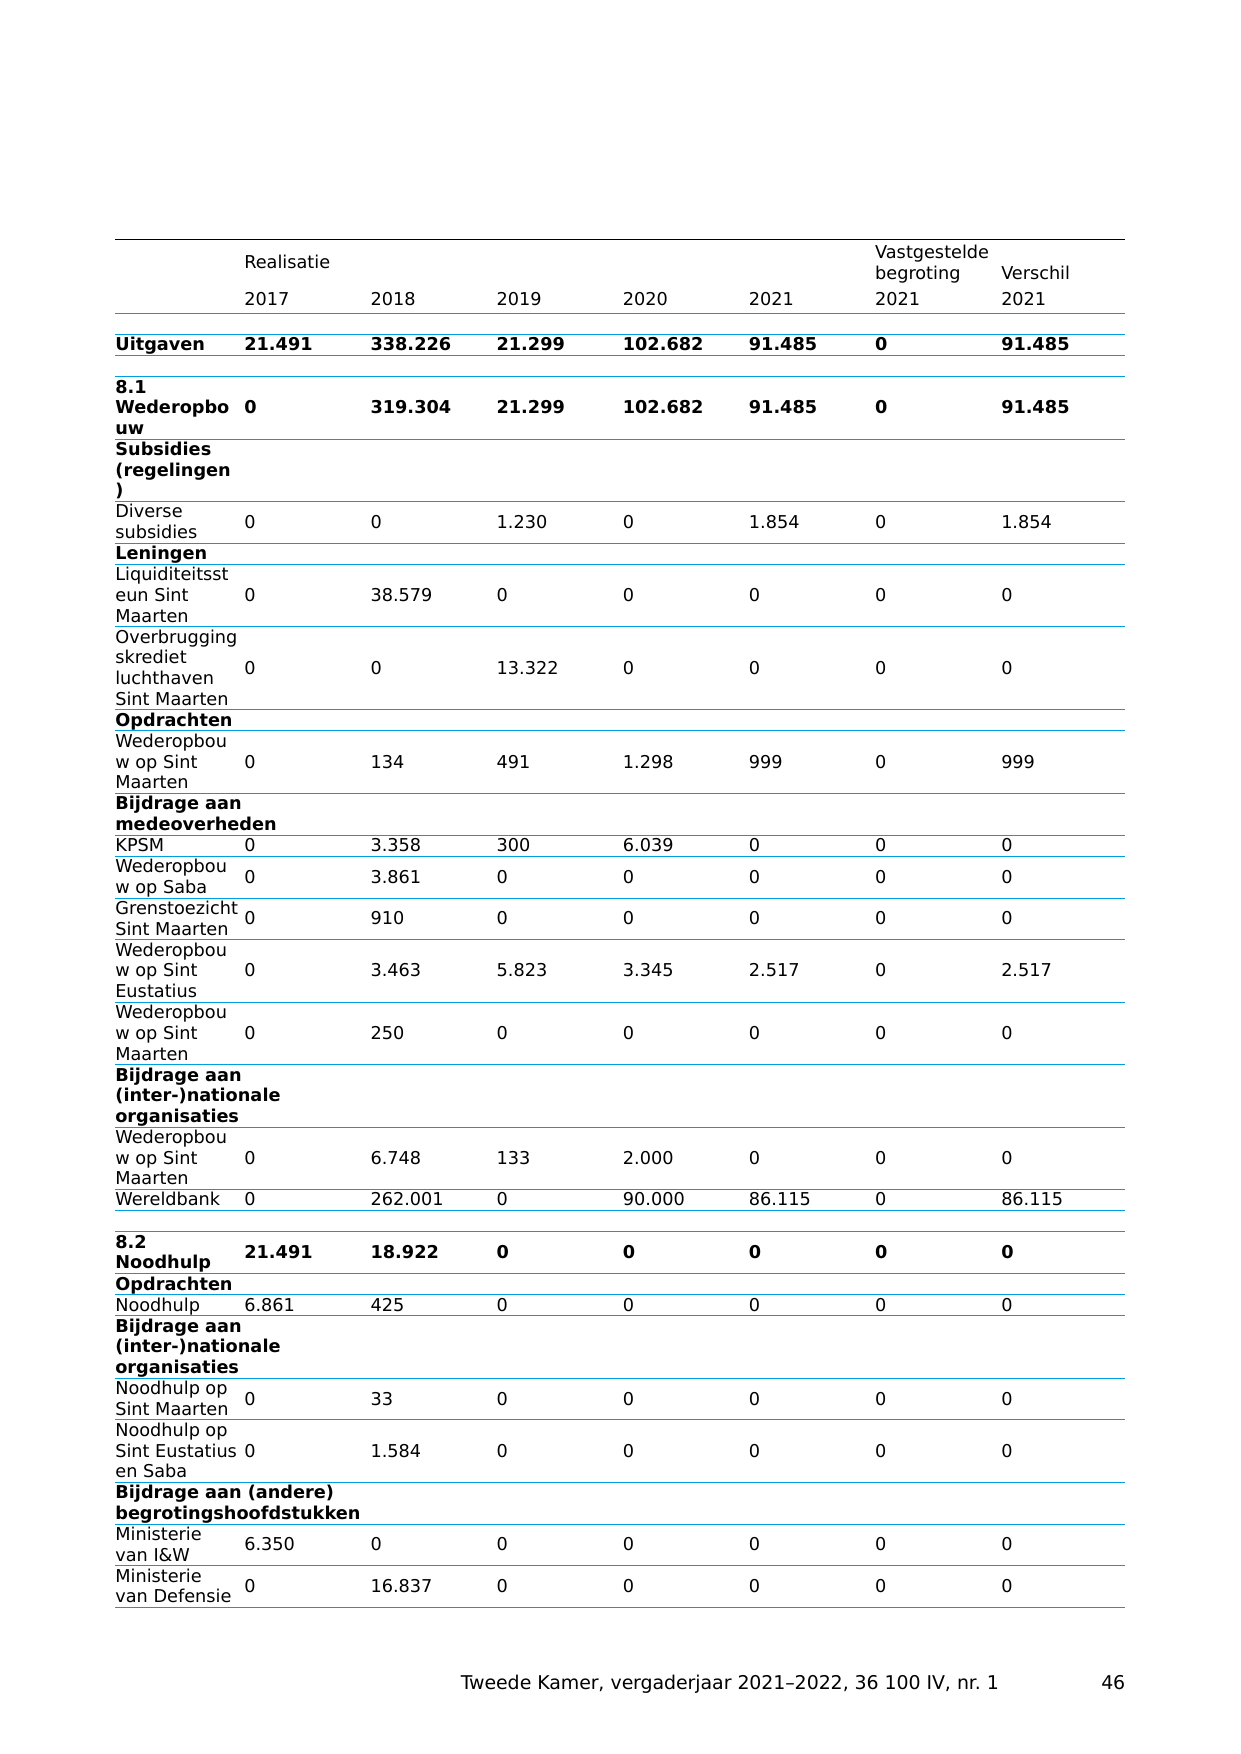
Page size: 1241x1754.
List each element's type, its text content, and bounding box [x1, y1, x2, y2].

table_cell 3.345 [620, 940, 746, 1002]
table_cell KPSM [115, 836, 241, 856]
table_cell 0 [746, 836, 872, 856]
table_cell [368, 710, 493, 730]
table_cell [620, 544, 746, 564]
table_cell 0 [998, 1295, 1125, 1315]
table_cell [115, 240, 241, 286]
table_cell 0 [620, 1232, 746, 1273]
table_cell 0 [494, 899, 620, 939]
table_cell Wederopbouw op Sint Maarten [115, 1128, 241, 1189]
table_cell 0 [872, 1232, 998, 1273]
table_cell [998, 1316, 1125, 1378]
table_cell [998, 314, 1125, 334]
table_cell 0 [998, 1566, 1125, 1607]
table_cell 1.854 [998, 502, 1125, 543]
table_cell 0 [241, 940, 367, 1002]
table_cell [368, 1274, 493, 1294]
table_cell [494, 1211, 620, 1231]
table_cell 0 [620, 857, 746, 897]
table_cell [494, 1316, 620, 1378]
table_cell 0 [620, 1379, 746, 1419]
table_cell 0 [998, 1420, 1125, 1482]
table_cell Opdrachten [115, 710, 241, 730]
table_cell 2018 [368, 286, 493, 313]
table_cell 133 [494, 1128, 620, 1189]
table_cell 1.584 [368, 1420, 493, 1482]
table_cell 0 [872, 627, 998, 709]
table_cell 0 [872, 1379, 998, 1419]
table_cell [872, 710, 998, 730]
table_cell [998, 440, 1125, 501]
table_cell [998, 544, 1125, 564]
table_cell [620, 356, 746, 376]
table_cell [494, 356, 620, 376]
table_cell 18.922 [368, 1232, 493, 1273]
table_cell [620, 794, 746, 834]
table_cell 0 [998, 627, 1125, 709]
table_cell Wederopbouw op Saba [115, 857, 241, 897]
table_cell 0 [998, 899, 1125, 939]
table_cell [494, 1483, 620, 1523]
table_cell 0 [368, 627, 493, 709]
table_cell 0 [368, 1525, 493, 1565]
table_cell 0 [998, 1003, 1125, 1064]
table_cell 0 [998, 1232, 1125, 1273]
table_cell 13.322 [494, 627, 620, 709]
table_cell 5.823 [494, 940, 620, 1002]
table_cell 0 [872, 502, 998, 543]
table_cell [872, 440, 998, 501]
table_cell Bijdrage aan medeoverheden [115, 794, 367, 834]
table_header Tabel 10 Budgettaire gevolgen van beleid artikel 8. Wederopbouw Bovenwindse Eilanden (bedragen x € 1.000) [115, 191, 1125, 239]
table_cell Noodhulp [115, 1295, 241, 1315]
table_cell 0 [746, 1003, 872, 1064]
table_cell 910 [368, 899, 493, 939]
table_cell 491 [494, 731, 620, 793]
table_cell [746, 1274, 872, 1294]
table_cell 999 [746, 731, 872, 793]
table_cell [494, 710, 620, 730]
table_cell [494, 1274, 620, 1294]
table_cell 0 [241, 857, 367, 897]
table_cell 0 [746, 1420, 872, 1482]
table_cell [872, 1316, 998, 1378]
table_cell 0 [494, 1566, 620, 1607]
table_cell Subsidies (regelingen) [115, 440, 241, 501]
table_cell 0 [998, 1379, 1125, 1419]
table_cell 0 [620, 1295, 746, 1315]
table_cell 0 [872, 1566, 998, 1607]
table_cell [746, 544, 872, 564]
table_cell [746, 1483, 872, 1523]
table_cell 0 [746, 1379, 872, 1419]
table_cell Wederopbouw op Sint Eustatius [115, 940, 241, 1002]
table_cell [872, 794, 998, 834]
table_cell [746, 1316, 872, 1378]
table_cell 0 [620, 627, 746, 709]
table_cell 6.861 [241, 1295, 367, 1315]
table_cell [115, 356, 241, 376]
table_cell 0 [620, 502, 746, 543]
table_cell [620, 1065, 746, 1126]
table_cell 425 [368, 1295, 493, 1315]
table_cell [620, 710, 746, 730]
table_cell 91.485 [746, 335, 872, 355]
table_cell 0 [241, 1128, 367, 1189]
table_cell [115, 1211, 241, 1231]
table_cell 319.304 [368, 377, 493, 438]
table_cell 0 [746, 1566, 872, 1607]
table_cell 0 [494, 1295, 620, 1315]
table_cell [620, 440, 746, 501]
table_cell 0 [872, 1525, 998, 1565]
table_cell [998, 1065, 1125, 1126]
table_cell 0 [872, 1190, 998, 1210]
table_cell Ministerie van I&W [115, 1525, 241, 1565]
table_cell [620, 314, 746, 334]
table_cell Wederopbouw op Sint Maarten [115, 731, 241, 793]
table_cell [368, 440, 493, 501]
table_cell [368, 356, 493, 376]
table_cell Bijdrage aan (inter-)nationale organisaties [115, 1316, 367, 1378]
table_cell 0 [241, 627, 367, 709]
table_cell 2021 [746, 286, 872, 313]
table_cell 0 [872, 565, 998, 626]
table_cell [872, 1274, 998, 1294]
table_cell 134 [368, 731, 493, 793]
table_cell Leningen [115, 544, 241, 564]
table_cell 0 [746, 857, 872, 897]
table_cell 0 [241, 565, 367, 626]
table_cell [872, 544, 998, 564]
table_cell [368, 1211, 493, 1231]
table_cell 3.358 [368, 836, 493, 856]
table_cell [872, 356, 998, 376]
table_cell 0 [998, 857, 1125, 897]
table_cell 90.000 [620, 1190, 746, 1210]
table_cell [872, 314, 998, 334]
table_cell Liquiditeitssteun Sint Maarten [115, 565, 241, 626]
table_cell 0 [998, 836, 1125, 856]
table_cell 0 [620, 1420, 746, 1482]
table_cell [620, 1211, 746, 1231]
table_cell Grenstoezicht Sint Maarten [115, 899, 241, 939]
table_cell [368, 544, 493, 564]
table_cell Noodhulp op Sint Maarten [115, 1379, 241, 1419]
table_cell 91.485 [998, 377, 1125, 438]
table_cell [746, 710, 872, 730]
table_cell 0 [872, 377, 998, 438]
table_cell 0 [494, 1525, 620, 1565]
table_cell Vastgestelde begroting [872, 240, 998, 286]
table_cell [746, 356, 872, 376]
table_cell 33 [368, 1379, 493, 1419]
table_cell 0 [241, 1190, 367, 1210]
table_cell Ministerie van Defensie [115, 1566, 241, 1607]
table_cell [620, 1483, 746, 1523]
table_cell [620, 1316, 746, 1378]
table_cell [368, 314, 493, 334]
table_cell 0 [998, 1525, 1125, 1565]
table_cell 0 [998, 565, 1125, 626]
table_cell Noodhulp op Sint Eustatius en Saba [115, 1420, 241, 1482]
table_cell [746, 794, 872, 834]
table_cell 262.001 [368, 1190, 493, 1210]
table_cell 2021 [872, 286, 998, 313]
table_cell 2.517 [746, 940, 872, 1002]
table_cell 0 [872, 899, 998, 939]
table_cell 21.299 [494, 335, 620, 355]
table_cell 91.485 [746, 377, 872, 438]
table_cell 0 [620, 1525, 746, 1565]
table_cell [368, 1316, 493, 1378]
table_cell 0 [746, 1232, 872, 1273]
table_cell 0 [746, 1525, 872, 1565]
table_cell [998, 1211, 1125, 1231]
table_cell 0 [746, 1295, 872, 1315]
table_cell 0 [241, 1379, 367, 1419]
table_cell [241, 1274, 367, 1294]
table_cell 21.491 [241, 335, 367, 355]
table_cell [241, 1211, 367, 1231]
table_cell 0 [746, 627, 872, 709]
table_cell 0 [494, 857, 620, 897]
table_cell 0 [241, 1003, 367, 1064]
table_cell 0 [494, 565, 620, 626]
table_cell 0 [872, 857, 998, 897]
table_cell 1.298 [620, 731, 746, 793]
table_cell Wereldbank [115, 1190, 241, 1210]
table_cell 0 [494, 1232, 620, 1273]
table_cell Verschil [998, 240, 1125, 286]
table_cell 2020 [620, 286, 746, 313]
table_cell Bijdrage aan (andere) begrotingshoofdstukken [115, 1483, 367, 1523]
table_cell [746, 440, 872, 501]
table_cell [872, 1065, 998, 1126]
table_cell [241, 544, 367, 564]
table_cell 0 [872, 1420, 998, 1482]
table_cell Bijdrage aan (inter-)nationale organisaties [115, 1065, 367, 1126]
table_cell 0 [620, 899, 746, 939]
table_cell 250 [368, 1003, 493, 1064]
table_cell [241, 314, 367, 334]
table_cell 2017 [241, 286, 367, 313]
table_cell [746, 314, 872, 334]
table_cell 86.115 [998, 1190, 1125, 1210]
table_cell 102.682 [620, 377, 746, 438]
table_cell 0 [998, 1128, 1125, 1189]
table_cell 2019 [494, 286, 620, 313]
table_cell 0 [872, 731, 998, 793]
table_cell 0 [241, 899, 367, 939]
table_cell 300 [494, 836, 620, 856]
table_cell Wederopbouw op Sint Maarten [115, 1003, 241, 1064]
table_cell 0 [746, 899, 872, 939]
table_cell 21.491 [241, 1232, 367, 1273]
table_cell Opdrachten [115, 1274, 241, 1294]
table_cell Overbruggingskrediet luchthaven Sint Maarten [115, 627, 241, 709]
table_cell [115, 314, 241, 334]
table_cell 0 [746, 565, 872, 626]
table_cell 38.579 [368, 565, 493, 626]
table_cell [620, 1274, 746, 1294]
table_cell 3.861 [368, 857, 493, 897]
table_cell [494, 314, 620, 334]
table_cell 0 [746, 1128, 872, 1189]
table_cell 0 [494, 1003, 620, 1064]
table_cell 3.463 [368, 940, 493, 1002]
table_cell 999 [998, 731, 1125, 793]
table_cell [494, 794, 620, 834]
table_cell [115, 286, 241, 313]
table_cell [998, 794, 1125, 834]
table_cell Realisatie [241, 240, 872, 286]
table_cell [241, 440, 367, 501]
table_cell [746, 1211, 872, 1231]
table_cell 6.039 [620, 836, 746, 856]
table_cell 2021 [998, 286, 1125, 313]
table_cell 0 [872, 335, 998, 355]
table_cell 338.226 [368, 335, 493, 355]
table_cell [998, 1483, 1125, 1523]
table_cell [998, 1274, 1125, 1294]
table_cell 8.1 Wederopbouw [115, 377, 241, 438]
table_cell 0 [620, 565, 746, 626]
table_cell [368, 1483, 493, 1523]
table_cell 0 [872, 1295, 998, 1315]
table_cell [872, 1211, 998, 1231]
table_cell 16.837 [368, 1566, 493, 1607]
table_cell 2.517 [998, 940, 1125, 1002]
table_cell 0 [872, 836, 998, 856]
table_cell 0 [494, 1190, 620, 1210]
table_cell 0 [241, 1566, 367, 1607]
table_cell 0 [494, 1379, 620, 1419]
table_cell 21.299 [494, 377, 620, 438]
table_cell 8.2 Noodhulp [115, 1232, 241, 1273]
table_cell 0 [872, 1128, 998, 1189]
table_cell Diverse subsidies [115, 502, 241, 543]
table_cell 0 [241, 731, 367, 793]
table_cell [998, 356, 1125, 376]
table_cell [872, 1483, 998, 1523]
table_cell 0 [872, 940, 998, 1002]
table_cell 2.000 [620, 1128, 746, 1189]
table_cell 6.748 [368, 1128, 493, 1189]
table_cell 91.485 [998, 335, 1125, 355]
table_cell 0 [494, 1420, 620, 1482]
table_cell 86.115 [746, 1190, 872, 1210]
table_cell 0 [241, 377, 367, 438]
table_cell 6.350 [241, 1525, 367, 1565]
table_cell 0 [241, 502, 367, 543]
table_cell [241, 356, 367, 376]
table_cell 0 [872, 1003, 998, 1064]
table_cell 0 [241, 1420, 367, 1482]
table_cell Uitgaven [115, 335, 241, 355]
table_cell 0 [368, 502, 493, 543]
table_cell [746, 1065, 872, 1126]
table_cell [998, 710, 1125, 730]
table_cell 0 [620, 1566, 746, 1607]
table_cell [494, 440, 620, 501]
table_cell [494, 544, 620, 564]
table_cell 0 [620, 1003, 746, 1064]
table_cell [368, 1065, 493, 1126]
table_cell 102.682 [620, 335, 746, 355]
table_cell [368, 794, 493, 834]
table_cell 0 [241, 836, 367, 856]
table_cell [241, 710, 367, 730]
table_cell [494, 1065, 620, 1126]
table_cell 1.854 [746, 502, 872, 543]
table_cell 1.230 [494, 502, 620, 543]
